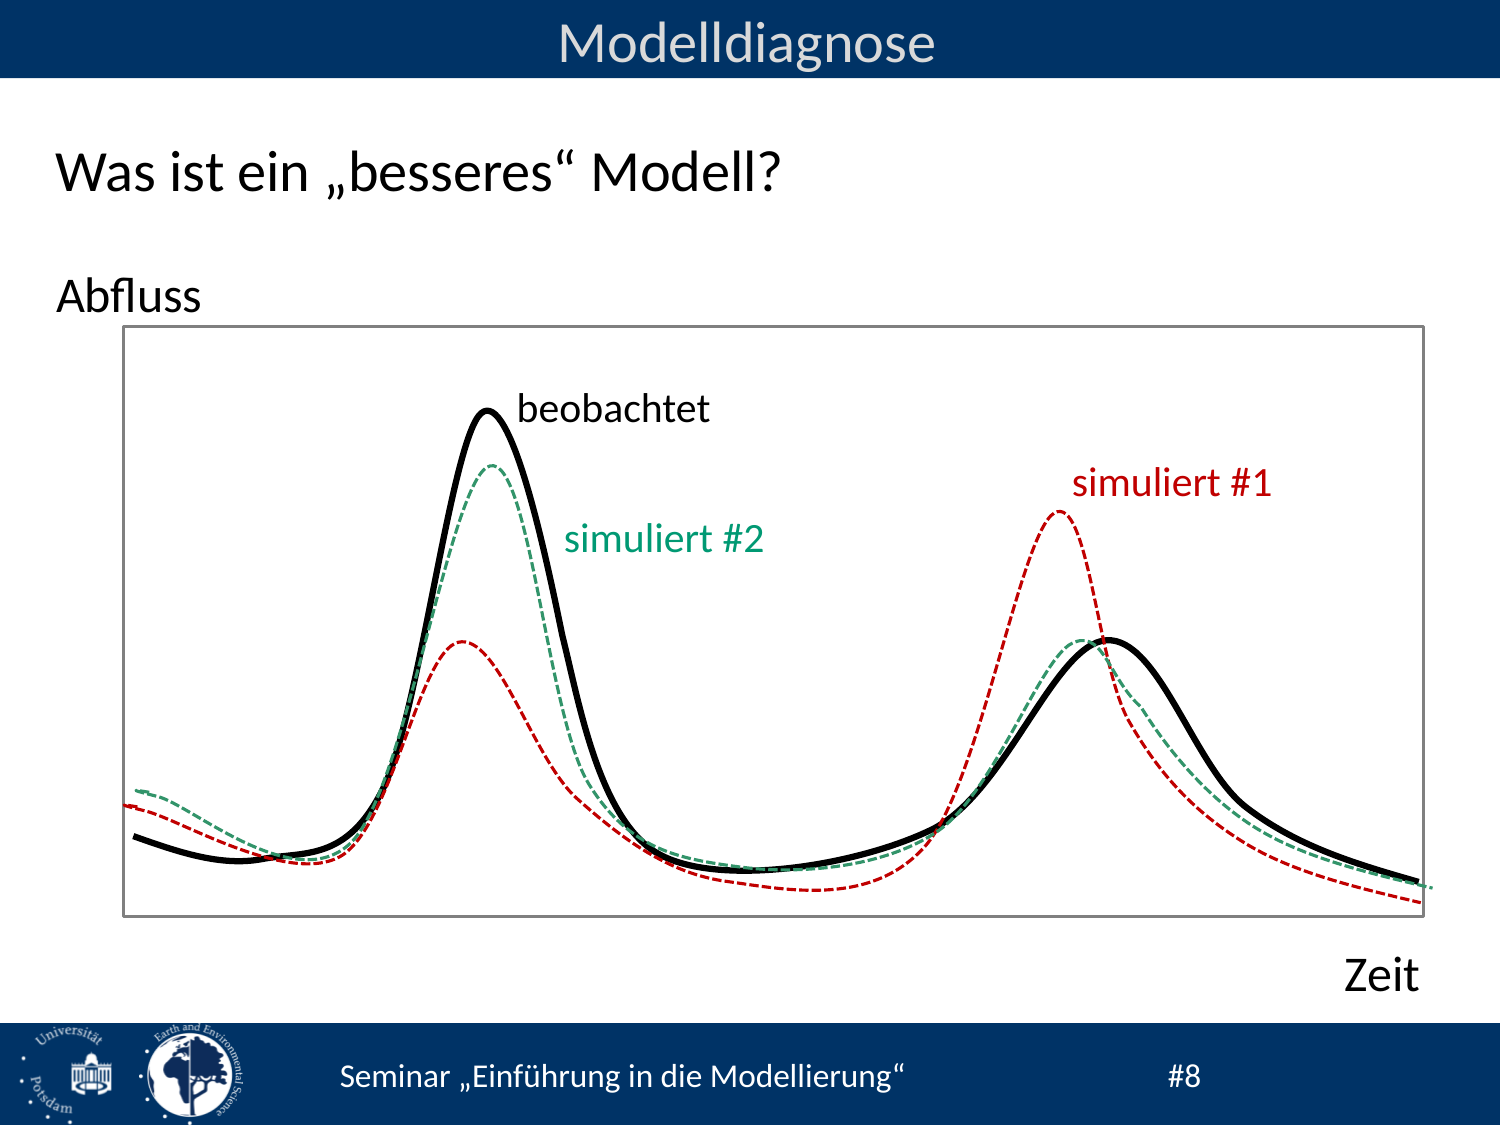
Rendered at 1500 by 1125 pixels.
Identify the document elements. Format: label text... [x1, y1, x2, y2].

picture [139, 1023, 243, 1125]
text_box Modelldiagnose [0, 0, 1495, 75]
text_box Was ist ein „besseres“ Modell? [41, 125, 845, 211]
text_box simuliert #1 [1057, 447, 1412, 513]
text_box beobachtet [501, 373, 857, 439]
text_box simuliert #2 [549, 503, 904, 569]
text_box Abfluss [41, 255, 296, 331]
text_box Zeit [1181, 933, 1436, 1009]
